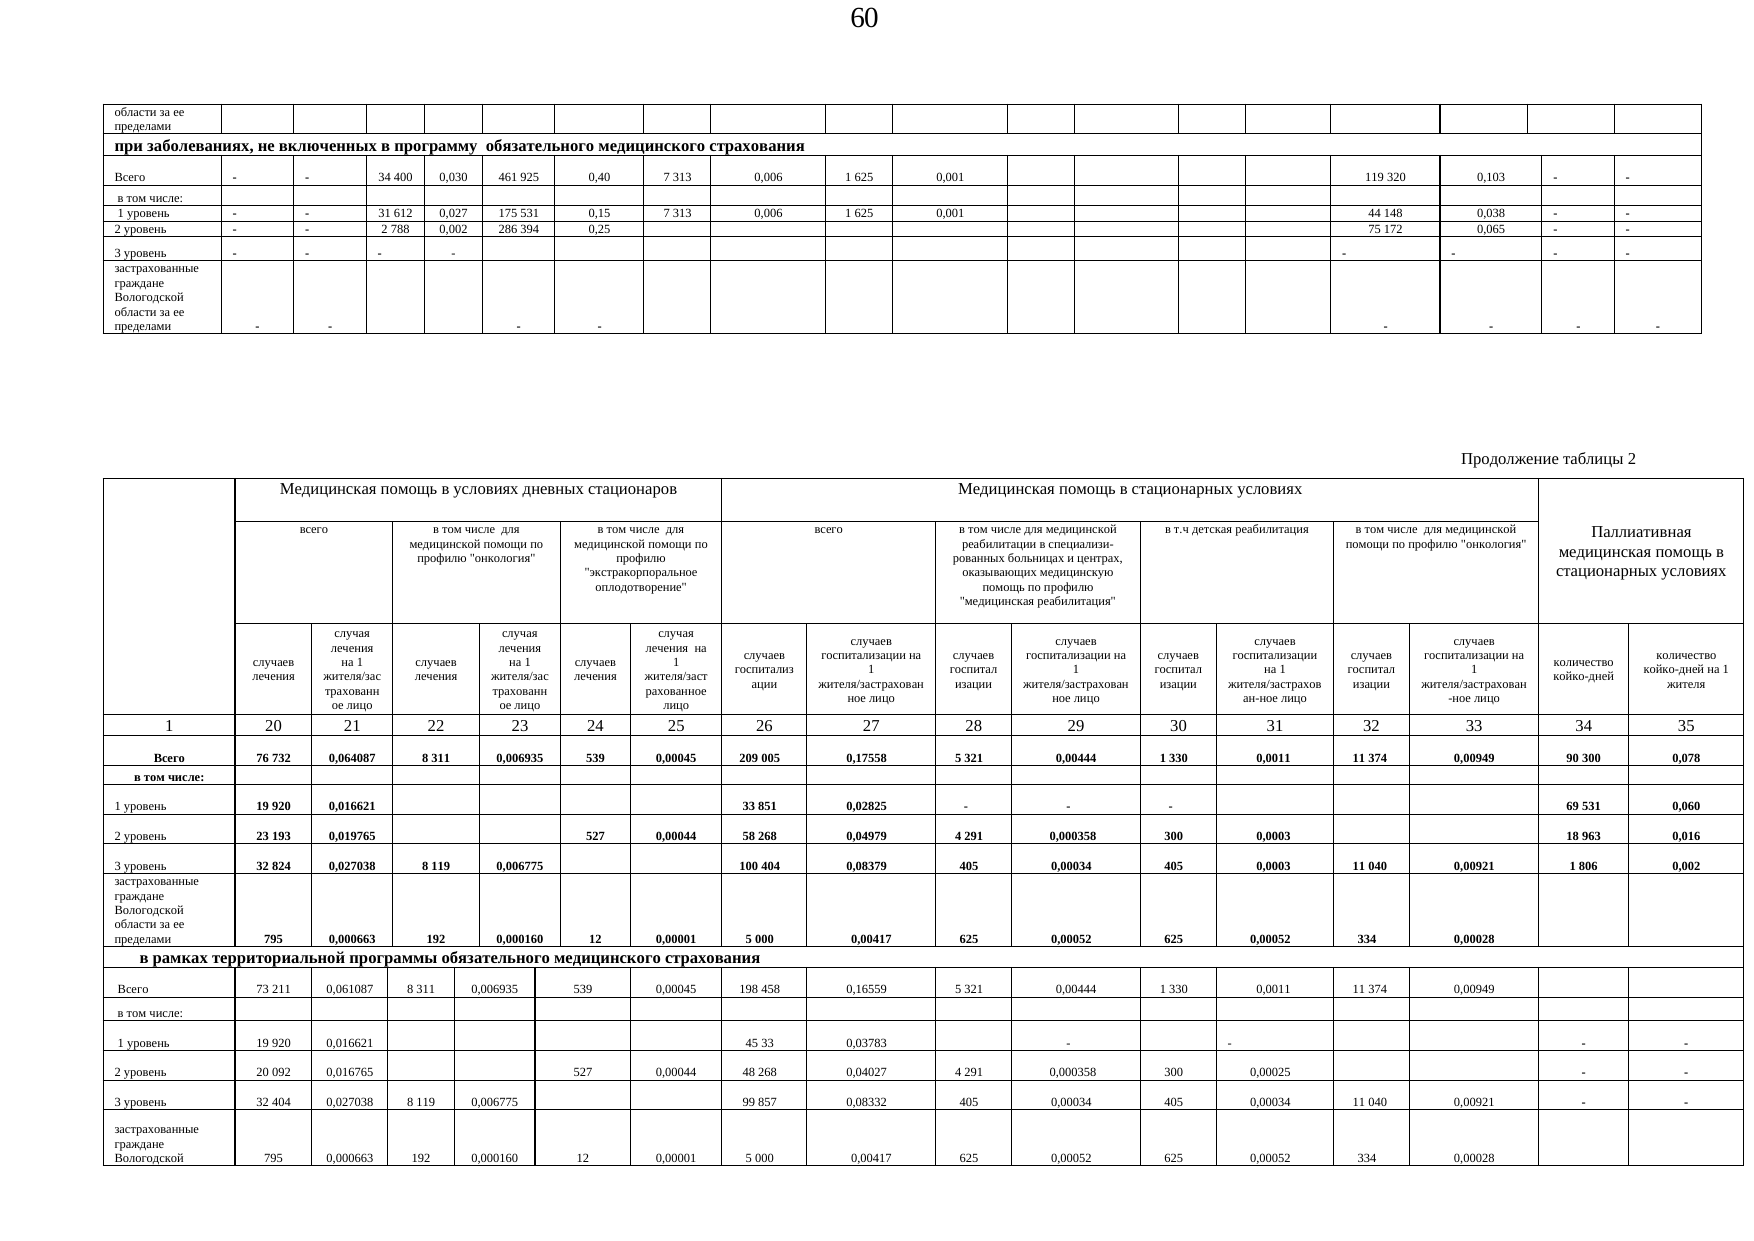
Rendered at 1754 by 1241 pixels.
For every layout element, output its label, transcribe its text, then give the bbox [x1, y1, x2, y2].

table_cell 0,001 [893, 206, 1007, 221]
table_cell случаев госпитализации [1334, 624, 1409, 714]
table_cell 0,08332 [807, 1081, 935, 1109]
table_cell [561, 766, 630, 784]
table_cell 5 321 [936, 968, 1011, 997]
table_cell 0,40 [555, 156, 643, 184]
table_cell [455, 998, 534, 1020]
table_cell [722, 998, 806, 1020]
table_cell 33 [1410, 715, 1538, 735]
table_cell - [1331, 261, 1439, 333]
table_cell 0,00052 [1217, 1110, 1333, 1165]
table_cell [1334, 785, 1409, 813]
table_cell 44 148 [1331, 206, 1439, 221]
table_cell [1179, 156, 1245, 184]
table_cell случаев лечения [561, 624, 630, 714]
table_cell 192 [393, 874, 479, 946]
table_cell [1217, 766, 1333, 784]
table_cell [555, 186, 643, 205]
table_cell 12 [561, 874, 630, 946]
table_cell случаев госпитализации [1141, 624, 1216, 714]
table_cell [1334, 1051, 1409, 1079]
table_cell - [1542, 237, 1614, 260]
table_cell 0,002 [1629, 844, 1743, 873]
table_cell 19 920 [236, 1021, 311, 1050]
table_cell [631, 998, 721, 1020]
table_cell [294, 105, 366, 133]
table_cell 2 788 [367, 222, 424, 236]
table_cell количество койко-дней [1539, 624, 1628, 714]
table_cell случая лечения на 1 жителя/застрахованное лицо [631, 624, 721, 714]
table_cell 45 33 [722, 1021, 806, 1050]
table_cell - [1542, 261, 1614, 333]
table_cell случаев лечения [393, 624, 479, 714]
table_cell [1075, 206, 1178, 221]
table_cell 527 [536, 1051, 630, 1079]
table_cell 461 925 [483, 156, 554, 184]
table_cell - [1615, 156, 1701, 184]
table_cell - [294, 237, 366, 260]
table_cell всего [722, 522, 935, 623]
table_cell [711, 186, 825, 205]
table_cell 0,00444 [1012, 968, 1140, 997]
table_cell [1629, 1110, 1743, 1165]
table_cell [631, 785, 721, 813]
table_cell 34 [1539, 715, 1628, 735]
table_cell в т.ч детская реабилитация [1141, 522, 1333, 623]
table_cell 0,016621 [312, 785, 392, 813]
table_cell [1246, 206, 1330, 221]
table_cell - [1615, 261, 1701, 333]
table_cell 1 уровень [104, 785, 234, 813]
table_cell 0,00044 [631, 1051, 721, 1079]
table_cell 99 857 [722, 1081, 806, 1109]
table_cell [1410, 785, 1538, 813]
table_cell 0,00001 [631, 1110, 721, 1165]
table_cell 11 040 [1334, 844, 1409, 873]
table_cell 405 [936, 844, 1011, 873]
table_cell [1441, 186, 1541, 205]
table_cell 3 уровень [104, 1081, 234, 1109]
table_cell [1629, 968, 1743, 997]
table_cell 21 [312, 715, 392, 735]
table_cell 1 625 [826, 206, 892, 221]
table_cell 32 824 [236, 844, 311, 873]
table_cell - [1331, 237, 1439, 260]
table_cell 1 уровень [104, 1021, 234, 1050]
table_cell [236, 998, 311, 1020]
table_cell [1629, 998, 1743, 1020]
table_cell 73 211 [236, 968, 311, 997]
table_cell [1334, 1021, 1409, 1050]
table_cell 0,00034 [1012, 1081, 1140, 1109]
table_cell [425, 186, 482, 205]
table_cell 4 291 [936, 815, 1011, 843]
table_cell 0,027038 [312, 1081, 387, 1109]
table_cell 0,006 [711, 206, 825, 221]
table_cell - [1141, 785, 1216, 813]
table_cell [480, 766, 560, 784]
table_cell [1410, 1051, 1538, 1079]
table_cell [1179, 206, 1245, 221]
table_cell [807, 998, 935, 1020]
table_cell 0,00417 [807, 874, 935, 946]
table_cell [893, 237, 1007, 260]
table_cell [480, 785, 560, 813]
table_cell [1539, 874, 1628, 946]
table_cell [644, 105, 710, 133]
table_cell 0,03783 [807, 1021, 935, 1050]
table_cell [1539, 968, 1628, 997]
table_cell [1246, 105, 1330, 133]
table_cell - [936, 785, 1011, 813]
table_cell - [1615, 237, 1701, 260]
table_cell 23 [480, 715, 560, 735]
table_cell в том числе: [104, 998, 234, 1020]
table_cell 334 [1334, 1110, 1409, 1165]
table_cell [711, 237, 825, 260]
table_cell [1008, 222, 1074, 236]
table_cell 0,103 [1441, 156, 1541, 184]
table_cell 0,060 [1629, 785, 1743, 813]
table_cell 1 330 [1141, 968, 1216, 997]
table_cell 209 005 [722, 736, 806, 765]
table_cell 18 963 [1539, 815, 1628, 843]
table_cell [1008, 261, 1074, 333]
table_cell [367, 186, 424, 205]
table_cell [1246, 156, 1330, 184]
table_cell 0,027038 [312, 844, 392, 873]
table_cell [893, 261, 1007, 333]
table_cell 75 172 [1331, 222, 1439, 236]
table_cell 32 [1334, 715, 1409, 735]
table_cell [536, 1081, 630, 1109]
table_cell - [222, 206, 293, 221]
table_cell 11 374 [1334, 736, 1409, 765]
table_cell [1075, 156, 1178, 184]
table_cell всего [236, 522, 392, 623]
table_cell [388, 1051, 454, 1079]
table_cell случаев госпитализации на 1 жителя/застрахованное лицо [807, 624, 935, 714]
table_cell 0,016 [1629, 815, 1743, 843]
table_cell - [1441, 237, 1541, 260]
table_cell - [425, 237, 482, 260]
table_cell 0,00034 [1012, 844, 1140, 873]
table_cell 0,00025 [1217, 1051, 1333, 1079]
table_cell [483, 105, 554, 133]
table_cell [936, 998, 1011, 1020]
table_cell 25 [631, 715, 721, 735]
table_cell случаев госпитализации на 1 жителя/застрахован-ное лицо [1217, 624, 1333, 714]
table_cell 12 [536, 1110, 630, 1165]
table_cell 34 400 [367, 156, 424, 184]
table_cell [555, 237, 643, 260]
table_cell - [1629, 1021, 1743, 1050]
table_cell [483, 237, 554, 260]
table_cell [222, 105, 293, 133]
table_cell 0,019765 [312, 815, 392, 843]
table_cell случаев госпитализации [936, 624, 1011, 714]
table_cell 0,065 [1441, 222, 1541, 236]
table_cell [1075, 105, 1178, 133]
table_cell 32 404 [236, 1081, 311, 1109]
table_cell 0,00001 [631, 874, 721, 946]
table_cell случая лечения на 1 жителя/застрахованное лицо [480, 624, 560, 714]
table_cell - [1012, 1021, 1140, 1050]
table_cell 1 806 [1539, 844, 1628, 873]
table_cell 0,00052 [1012, 1110, 1140, 1165]
table_cell в том числе для медицинской помощи по профилю "онкология" [393, 522, 560, 623]
table_cell 7 313 [644, 206, 710, 221]
table_cell [455, 1051, 534, 1079]
table_cell 0,016621 [312, 1021, 387, 1050]
table_cell [393, 785, 479, 813]
table_cell 0,02825 [807, 785, 935, 813]
table_cell - [1539, 1081, 1628, 1109]
table_cell [1246, 222, 1330, 236]
table_cell 0,000663 [312, 1110, 387, 1165]
table_cell 1 625 [826, 156, 892, 184]
table_cell 20 092 [236, 1051, 311, 1079]
table_cell 539 [561, 736, 630, 765]
table_cell 0,006935 [455, 968, 534, 997]
table_cell [1528, 105, 1614, 133]
table_cell 0,002 [425, 222, 482, 236]
table_cell Всего [104, 156, 221, 184]
table_cell [893, 186, 1007, 205]
table_cell 0,0011 [1217, 968, 1333, 997]
table_cell в том числе для медицинской помощи по профилю "онкология" [1334, 522, 1538, 623]
table_cell 69 531 [1539, 785, 1628, 813]
table_cell 0,00034 [1217, 1081, 1333, 1109]
table_cell [536, 998, 630, 1020]
table_cell 0,00028 [1410, 874, 1538, 946]
table_cell [1331, 105, 1439, 133]
table_cell 5 000 [722, 874, 806, 946]
table_cell 795 [236, 874, 311, 946]
table_cell [561, 785, 630, 813]
table_cell 0,006935 [480, 736, 560, 765]
table_cell застрахованные граждане Вологодской [104, 1110, 234, 1165]
table_cell [1246, 261, 1330, 333]
table_cell 33 851 [722, 785, 806, 813]
table_cell 1 [104, 715, 234, 735]
table_cell 0,17558 [807, 736, 935, 765]
table_cell [222, 186, 293, 205]
table_cell 0,0011 [1217, 736, 1333, 765]
table_cell 27 [807, 715, 935, 735]
table_cell [425, 105, 482, 133]
table_cell 0,0003 [1217, 844, 1333, 873]
table_cell [1410, 1021, 1538, 1050]
table_cell [644, 186, 710, 205]
table_cell 30 [1141, 715, 1216, 735]
table_cell [1334, 998, 1409, 1020]
table_cell [1410, 766, 1538, 784]
table_cell 22 [393, 715, 479, 735]
table_cell - [222, 237, 293, 260]
table_cell [1410, 998, 1538, 1020]
table_cell [893, 222, 1007, 236]
table_cell [1141, 998, 1216, 1020]
table_header Медицинская помощь в стационарных условиях [722, 479, 1538, 521]
table_cell [1629, 766, 1743, 784]
table_cell [1441, 105, 1527, 133]
table_cell [367, 261, 424, 333]
table_cell случаев лечения [236, 624, 311, 714]
table_cell [294, 186, 366, 205]
table_cell 19 920 [236, 785, 311, 813]
table_cell [561, 844, 630, 873]
table_cell [1179, 222, 1245, 236]
table_cell 58 268 [722, 815, 806, 843]
table_header Медицинская помощь в условиях дневных стационаров [236, 479, 721, 521]
table_cell 11 040 [1334, 1081, 1409, 1109]
table_cell 28 [936, 715, 1011, 735]
table_cell 0,0003 [1217, 815, 1333, 843]
table_cell [1179, 237, 1245, 260]
table_cell - [1629, 1081, 1743, 1109]
table_cell - [222, 156, 293, 184]
table_cell [1008, 186, 1074, 205]
table_cell в том числе: [104, 766, 234, 784]
table_cell [711, 105, 825, 133]
table_cell Всего [104, 736, 234, 765]
table_cell [1141, 766, 1216, 784]
table_cell 5 000 [722, 1110, 806, 1165]
table_cell 3 уровень [104, 237, 221, 260]
table_cell 0,064087 [312, 736, 392, 765]
table_cell 0,000663 [312, 874, 392, 946]
table_header Паллиативная медицинская помощь в стационарных условиях [1539, 479, 1743, 623]
table_cell 0,00921 [1410, 844, 1538, 873]
table_cell 2 уровень [104, 222, 221, 236]
table_cell 8 311 [388, 968, 454, 997]
table_cell - [367, 237, 424, 260]
table_cell - [1539, 1021, 1628, 1050]
table_cell количество койко-дней на 1 жителя [1629, 624, 1743, 714]
table_cell 0,04027 [807, 1051, 935, 1079]
table_cell 0,00052 [1012, 874, 1140, 946]
table_cell - [294, 222, 366, 236]
table_cell 0,038 [1441, 206, 1541, 221]
table_cell 0,16559 [807, 968, 935, 997]
table_cell [711, 222, 825, 236]
table_cell [826, 222, 892, 236]
table_cell 0,15 [555, 206, 643, 221]
table_cell 0,00417 [807, 1110, 935, 1165]
table_cell в том числе: [104, 186, 221, 205]
table_cell [631, 844, 721, 873]
table_cell [644, 237, 710, 260]
table_cell в рамках территориальной программы обязательного медицинского страхования [104, 947, 1743, 967]
table_cell 0,00921 [1410, 1081, 1538, 1109]
table_cell [936, 1021, 1011, 1050]
table_cell - [1542, 206, 1614, 221]
table_cell [1539, 766, 1628, 784]
table_cell 0,00028 [1410, 1110, 1538, 1165]
table_cell [1246, 186, 1330, 205]
table_cell - [294, 156, 366, 184]
table_cell - [1012, 785, 1140, 813]
table_cell [1615, 186, 1701, 205]
table_cell 35 [1629, 715, 1743, 735]
table_cell 0,00444 [1012, 736, 1140, 765]
table_cell 0,25 [555, 222, 643, 236]
table_cell [1539, 1110, 1628, 1165]
table_cell 26 [722, 715, 806, 735]
table_cell - [1542, 156, 1614, 184]
table_cell - [1539, 1051, 1628, 1079]
table_cell 0,000160 [480, 874, 560, 946]
table_cell случаев госпитализации на 1 жителя/застрахованное лицо [1012, 624, 1140, 714]
table_cell 0,001 [893, 156, 1007, 184]
table_cell 24 [561, 715, 630, 735]
table_cell 300 [1141, 815, 1216, 843]
table_cell - [222, 261, 293, 333]
table_cell 2 уровень [104, 815, 234, 843]
table_cell - [1629, 1051, 1743, 1079]
table_cell [1012, 766, 1140, 784]
table_cell [236, 766, 311, 784]
table_cell случая лечения на 1 жителя/застрахованное лицо [312, 624, 392, 714]
table_cell [1539, 998, 1628, 1020]
table_cell 0,078 [1629, 736, 1743, 765]
table_cell в том числе для медицинской реабилитации в специализи-рованных больницах и центрах, оказывающих медицинскую помощь по профилю "медицинская реабилитация" [936, 522, 1140, 623]
table_cell - [1615, 222, 1701, 236]
table_cell 3 уровень [104, 844, 234, 873]
table_cell 8 311 [393, 736, 479, 765]
table_cell [1334, 815, 1409, 843]
table_cell [1410, 815, 1538, 843]
table_cell Всего [104, 968, 234, 997]
table_cell [425, 261, 482, 333]
table_cell застрахованные граждане Вологодской области за ее пределами [104, 261, 221, 333]
table_cell - [1441, 261, 1541, 333]
table_cell 0,016765 [312, 1051, 387, 1079]
table_cell [826, 261, 892, 333]
table_cell 625 [936, 874, 1011, 946]
text Продолжение таблицы 2 [94, 449, 1636, 468]
table_cell 0,006775 [480, 844, 560, 873]
table_cell [388, 1021, 454, 1050]
table_cell [1075, 186, 1178, 205]
table_cell 625 [1141, 874, 1216, 946]
table_cell 405 [936, 1081, 1011, 1109]
table_cell 334 [1334, 874, 1409, 946]
table_cell 0,006775 [455, 1081, 534, 1109]
table_cell [826, 186, 892, 205]
table_cell случаев госпитализации [722, 624, 806, 714]
table_cell 31 612 [367, 206, 424, 221]
table_cell 795 [236, 1110, 311, 1165]
table_cell - [483, 261, 554, 333]
table_cell [555, 105, 643, 133]
table_cell 0,000358 [1012, 1051, 1140, 1079]
table_cell [826, 237, 892, 260]
table_cell 90 300 [1539, 736, 1628, 765]
table_cell [1331, 186, 1439, 205]
table_cell [631, 1021, 721, 1050]
table_cell 0,000160 [455, 1110, 534, 1165]
table_cell 286 394 [483, 222, 554, 236]
table_cell при заболеваниях, не включенных в программу обязательного медицинского страхования [104, 134, 1701, 155]
table_cell 20 [236, 715, 311, 735]
table_cell [1334, 766, 1409, 784]
table_cell [644, 222, 710, 236]
table_cell [631, 1081, 721, 1109]
table_cell 2 уровень [104, 1051, 234, 1079]
table_cell [312, 998, 387, 1020]
table_cell 625 [1141, 1110, 1216, 1165]
table_cell [936, 766, 1011, 784]
table_cell [367, 105, 424, 133]
table_cell 0,006 [711, 156, 825, 184]
table_cell [1179, 186, 1245, 205]
table_cell 119 320 [1331, 156, 1439, 184]
table_header [104, 479, 234, 714]
table_cell 23 193 [236, 815, 311, 843]
table_cell 198 458 [722, 968, 806, 997]
table_cell [1246, 237, 1330, 260]
table_cell 29 [1012, 715, 1140, 735]
table_cell 405 [1141, 1081, 1216, 1109]
table_cell [1008, 206, 1074, 221]
table_cell - [294, 206, 366, 221]
table_cell [393, 815, 479, 843]
table_cell 0,00052 [1217, 874, 1333, 946]
table_cell [1217, 998, 1333, 1020]
table_cell [631, 766, 721, 784]
table_cell - [1615, 206, 1701, 221]
table_cell 0,00949 [1410, 736, 1538, 765]
table_cell 527 [561, 815, 630, 843]
table_cell 76 732 [236, 736, 311, 765]
table_cell [1217, 785, 1333, 813]
table_cell 11 374 [1334, 968, 1409, 997]
table_cell области за ее пределами [104, 105, 221, 133]
table_cell 0,030 [425, 156, 482, 184]
table_cell 1 330 [1141, 736, 1216, 765]
table_cell 7 313 [644, 156, 710, 184]
table_cell [1008, 237, 1074, 260]
table_cell случаев госпитализации на 1 жителя/застрахован-ное лицо [1410, 624, 1538, 714]
table_cell [1075, 222, 1178, 236]
table_cell 0,08379 [807, 844, 935, 873]
table_cell 0,00949 [1410, 968, 1538, 997]
table_cell 4 291 [936, 1051, 1011, 1079]
table_cell [1012, 998, 1140, 1020]
table_cell [711, 261, 825, 333]
table_cell [1008, 156, 1074, 184]
table_cell [1075, 261, 1178, 333]
table_cell в том числе для медицинской помощи по профилю "экстракорпоральное оплодотворение" [561, 522, 721, 623]
table_cell [312, 766, 392, 784]
table_cell 0,027 [425, 206, 482, 221]
table_cell [455, 1021, 534, 1050]
table_cell 0,04979 [807, 815, 935, 843]
table_cell [480, 815, 560, 843]
table_cell 8 119 [393, 844, 479, 873]
table_cell 625 [936, 1110, 1011, 1165]
table_cell [1141, 1021, 1216, 1050]
table_cell 539 [536, 968, 630, 997]
table_cell 0,00045 [631, 968, 721, 997]
table_cell - [555, 261, 643, 333]
table_cell 175 531 [483, 206, 554, 221]
table_cell [536, 1021, 630, 1050]
table_cell [1179, 261, 1245, 333]
table_cell - [294, 261, 366, 333]
table_cell [807, 766, 935, 784]
table_cell - [1542, 222, 1614, 236]
table_cell [1629, 874, 1743, 946]
table_cell застрахованные граждане Вологодской области за ее пределами [104, 874, 234, 946]
table_cell 100 404 [722, 844, 806, 873]
table_cell [1075, 237, 1178, 260]
table_cell [644, 261, 710, 333]
table_cell 48 268 [722, 1051, 806, 1079]
table_cell 0,061087 [312, 968, 387, 997]
table_cell 5 321 [936, 736, 1011, 765]
table_cell 300 [1141, 1051, 1216, 1079]
table_cell 0,00045 [631, 736, 721, 765]
table_cell [893, 105, 1007, 133]
table_cell [483, 186, 554, 205]
table_cell [1179, 105, 1245, 133]
table_cell [1542, 186, 1614, 205]
table_cell - [222, 222, 293, 236]
table_cell 0,000358 [1012, 815, 1140, 843]
table_cell 1 уровень [104, 206, 221, 221]
table_cell [1008, 105, 1074, 133]
table_cell 0,00044 [631, 815, 721, 843]
table_cell [393, 766, 479, 784]
table_cell 192 [388, 1110, 454, 1165]
table_cell 8 119 [388, 1081, 454, 1109]
table_cell [1615, 105, 1701, 133]
table_cell [826, 105, 892, 133]
table_cell 405 [1141, 844, 1216, 873]
table_cell [722, 766, 806, 784]
table_cell - [1217, 1021, 1333, 1050]
table_cell [388, 998, 454, 1020]
table_cell 31 [1217, 715, 1333, 735]
